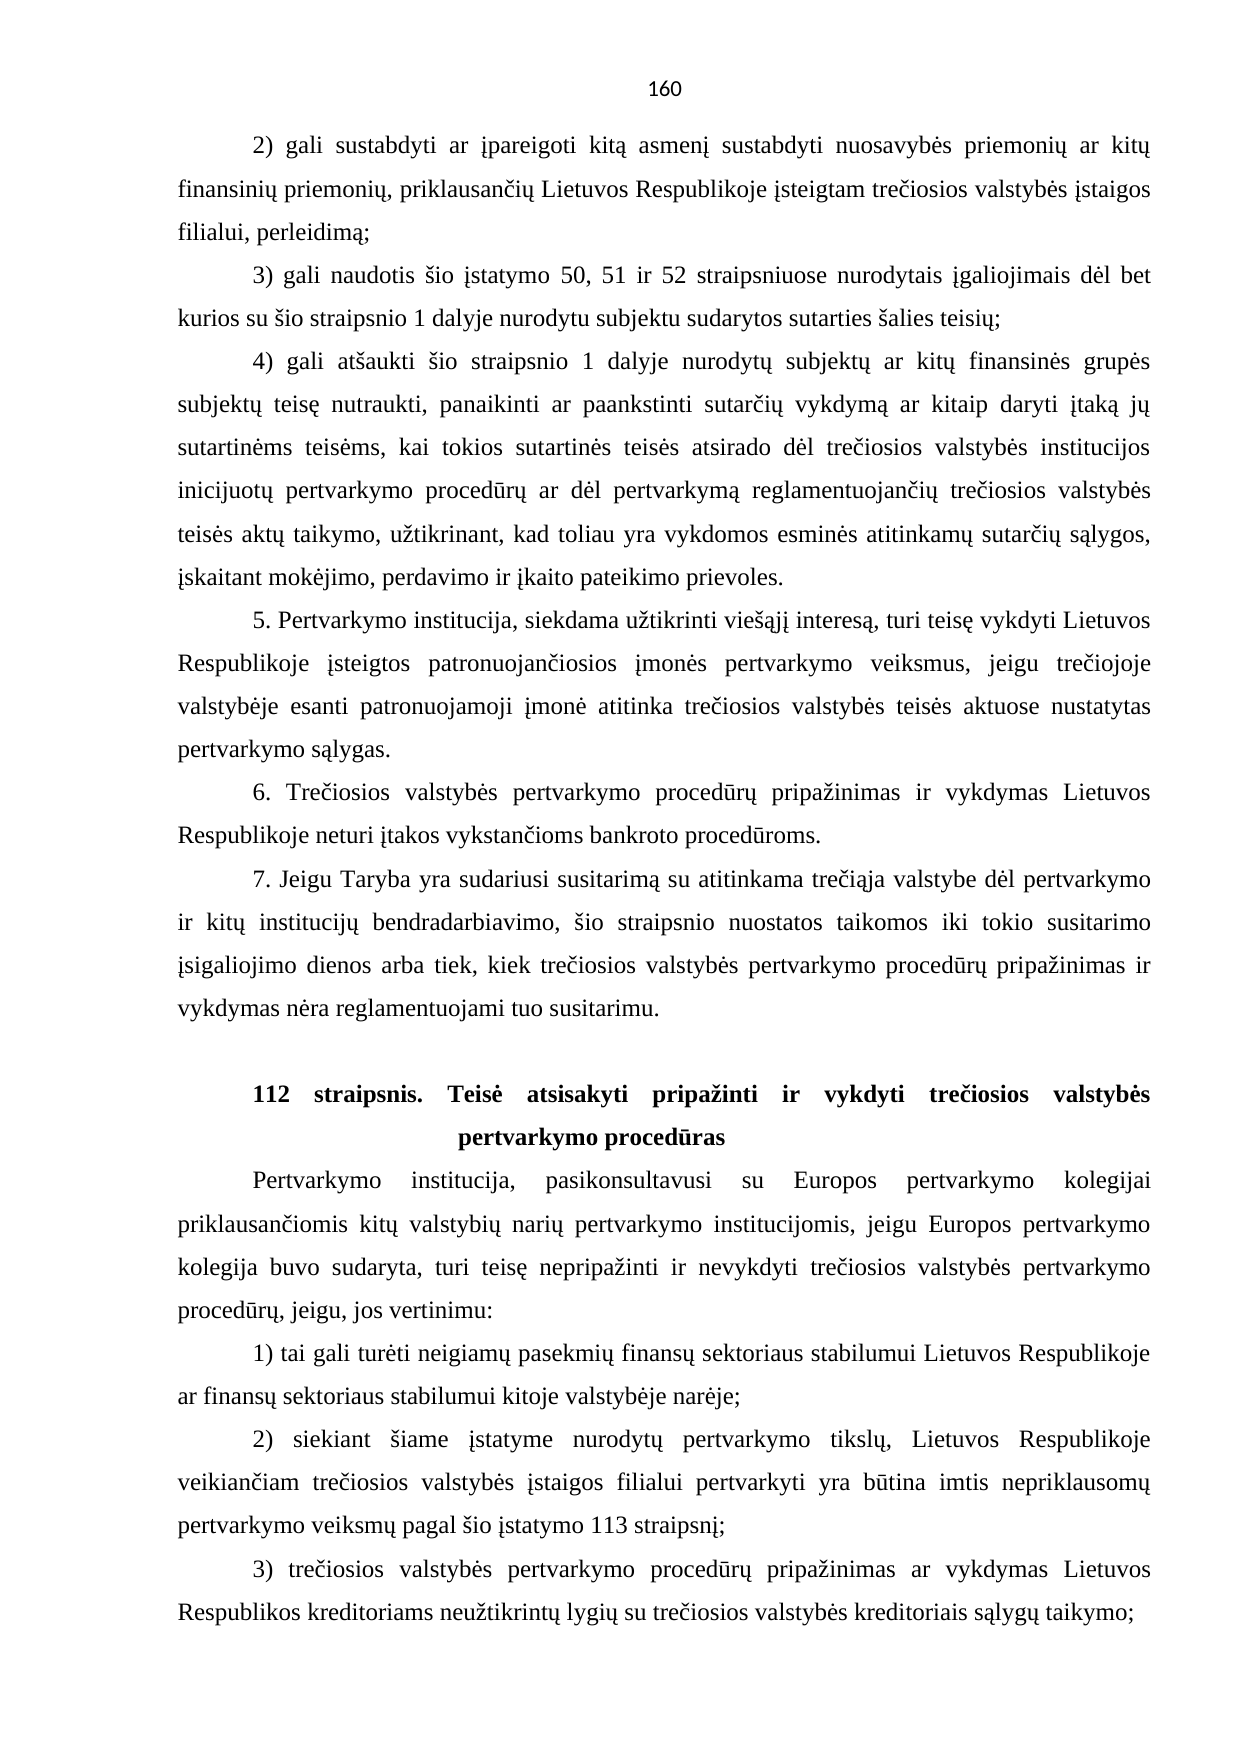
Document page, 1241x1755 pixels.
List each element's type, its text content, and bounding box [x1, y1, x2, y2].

text 3) gali naudotis šio įstatymo 50, 51 ir 52 straipsniuose nurodytais įgaliojimais dėl bet kurios su šio straipsnio 1 dalyje nurodytu subjektu sudarytos sutarties šalies teisių; [177, 260, 1152, 332]
text 6. Trečiosios valstybės pertvarkymo procedūrų pripažinimas ir vykdymas Lietuvos Respublikoje neturi įtakos vykstančioms bankroto procedūroms. [177, 777, 1152, 849]
text 1) tai gali turėti neigiamų pasekmių finansų sektoriaus stabilumui Lietuvos Respublikoje ar finansų sektoriaus stabilumui kitoje valstybėje narėje; [177, 1338, 1152, 1410]
text 3) trečiosios valstybės pertvarkymo procedūrų pripažinimas ar vykdymas Lietuvos Respublikos kreditoriams neužtikrintų lygių su trečiosios valstybės kreditoriais sąlygų taikymo; [177, 1554, 1152, 1626]
text 5. Pertvarkymo institucija, siekdama užtikrinti viešąjį interesą, turi teisę vykdyti Lietuvos Respublikoje įsteigtos patronuojančiosios įmonės pertvarkymo veiksmus, jeigu trečiojoje valstybėje esanti patronuojamoji įmonė atitinka trečiosios valstybės teisės aktuose nustatytas pertvarkymo sąlygas. [177, 605, 1152, 763]
text Pertvarkymo institucija, pasikonsultavusi su Europos pertvarkymo kolegijai priklausančiomis kitų valstybių narių pertvarkymo institucijomis, jeigu Europos pertvarkymo kolegija buvo sudaryta, turi teisę nepripažinti ir nevykdyti trečiosios valstybės pertvarkymo procedūrų, jeigu, jos vertinimu: [177, 1166, 1152, 1324]
text 7. Jeigu Taryba yra sudariusi susitarimą su atitinkama trečiąja valstybe dėl pertvarkymo ir kitų institucijų bendradarbiavimo, šio straipsnio nuostatos taikomos iki tokio susitarimo įsigaliojimo dienos arba tiek, kiek trečiosios valstybės pertvarkymo procedūrų pripažinimas ir vykdymas nėra reglamentuojami tuo susitarimu. [177, 864, 1152, 1022]
text 112 straipsnis. Teisė atsisakyti pripažinti ir vykdyti trečiosios valstybės pertvarkymo procedūras [252, 1079, 1152, 1151]
text 2) gali sustabdyti ar įpareigoti kitą asmenį sustabdyti nuosavybės priemonių ar kitų finansinių priemonių, priklausančių Lietuvos Respublikoje įsteigtam trečiosios valstybės įstaigos filialui, perleidimą; [177, 131, 1152, 246]
text 2) siekiant šiame įstatyme nurodytų pertvarkymo tikslų, Lietuvos Respublikoje veikiančiam trečiosios valstybės įstaigos filialui pertvarkyti yra būtina imtis nepriklausomų pertvarkymo veiksmų pagal šio įstatymo 113 straipsnį; [177, 1424, 1152, 1539]
text 4) gali atšaukti šio straipsnio 1 dalyje nurodytų subjektų ar kitų finansinės grupės subjektų teisę nutraukti, panaikinti ar paankstinti sutarčių vykdymą ar kitaip daryti įtaką jų sutartinėms teisėms, kai tokios sutartinės teisės atsirado dėl trečiosios valstybės institucijos inicijuotų pertvarkymo procedūrų ar dėl pertvarkymą reglamentuojančių trečiosios valstybės teisės aktų taikymo, užtikrinant, kad toliau yra vykdomos esminės atitinkamų sutarčių sąlygos, įskaitant mokėjimo, perdavimo ir įkaito pateikimo prievoles. [177, 346, 1152, 591]
